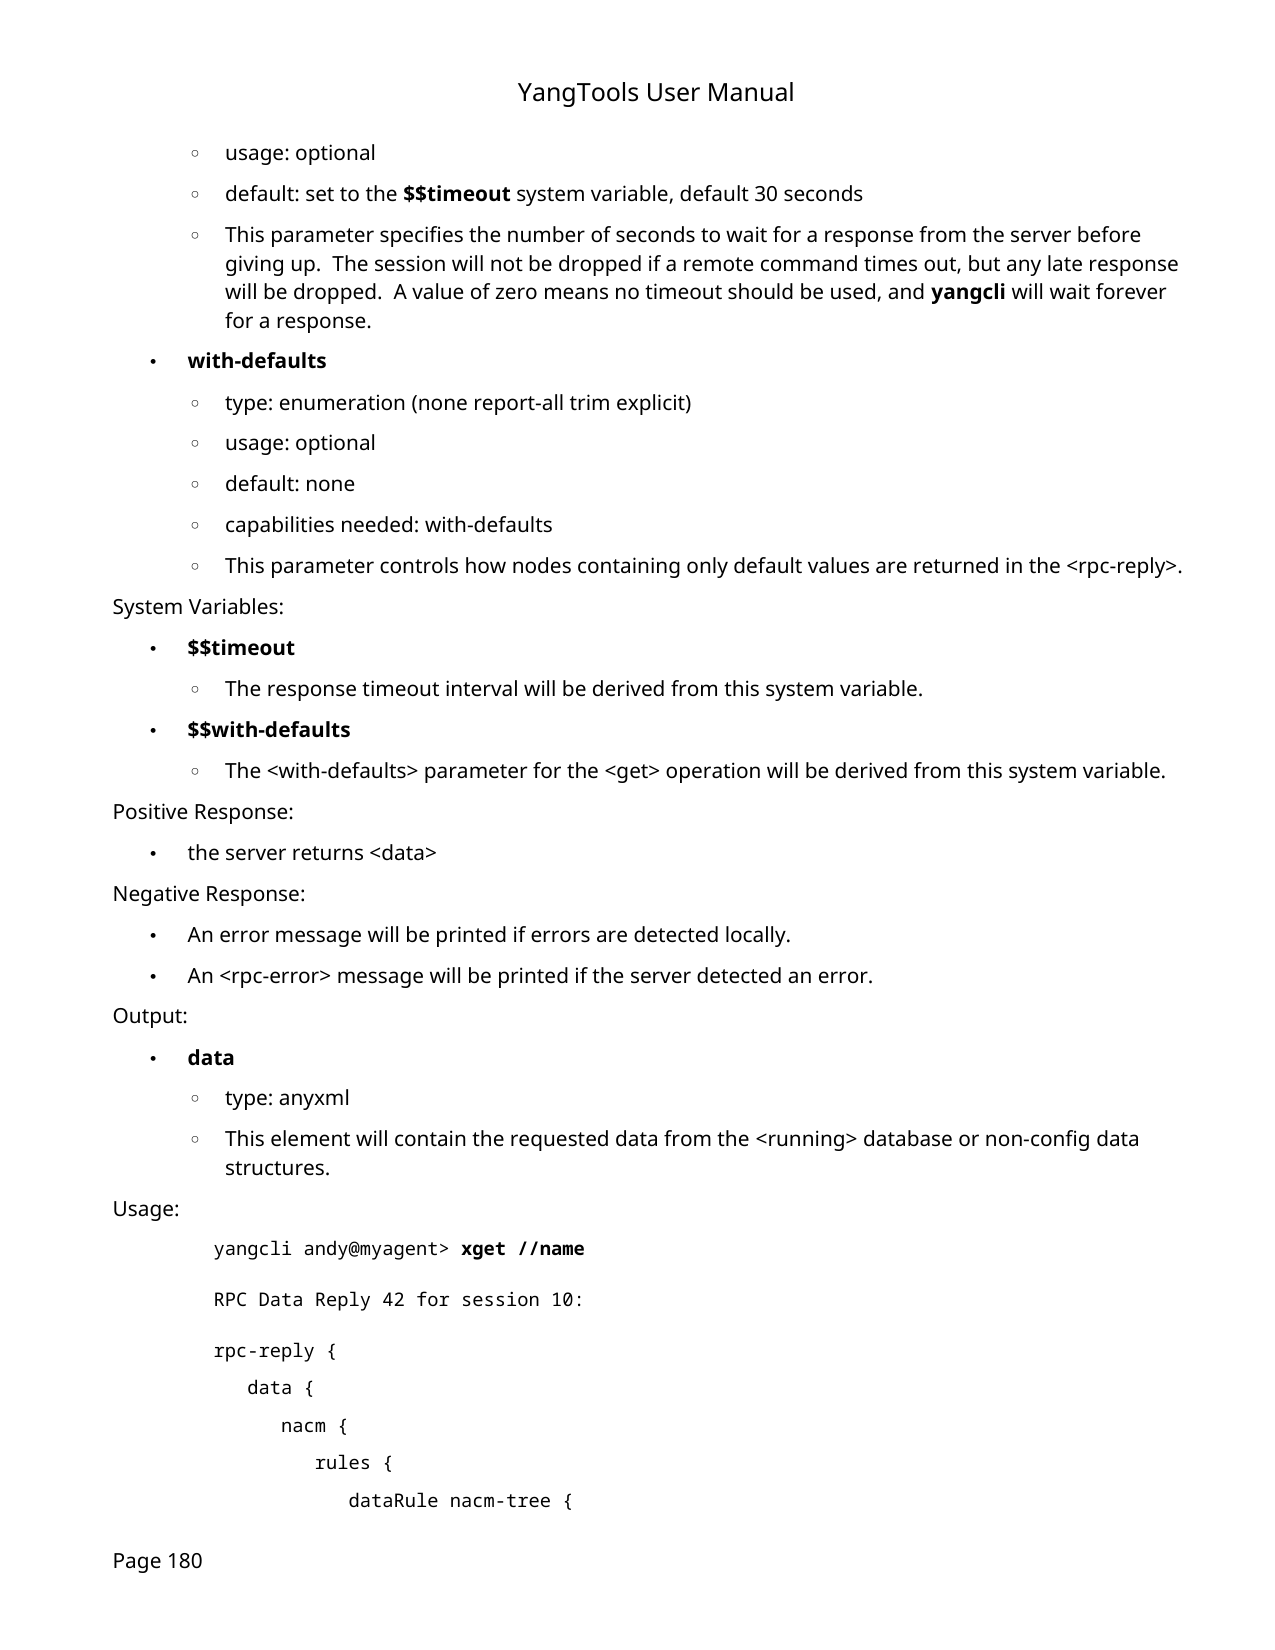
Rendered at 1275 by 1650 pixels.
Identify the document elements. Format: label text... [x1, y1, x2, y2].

text Negative Response: [112, 879, 1200, 907]
list data [150, 1043, 1200, 1071]
list default: set to the $$timeout system variable, default 30 seconds [187, 179, 1200, 208]
text Output: [112, 1002, 1200, 1030]
list This parameter controls how nodes containing only default values are returned in the <rpc-reply>. [187, 551, 1200, 580]
list type: anyxml [187, 1083, 1200, 1112]
list This parameter specifies the number of seconds to wait for a response from the server before giving up. The session will not be dropped if a remote command times out, but any late response will be dropped. A value of zero means no timeout should be used, and yangcli will wait forever for a response. [187, 220, 1200, 334]
text data { [139, 1374, 1200, 1400]
list the server returns <data> [150, 838, 1200, 866]
list type: enumeration (none report-all trim explicit) [187, 388, 1200, 416]
list capabilities needed: with-defaults [187, 510, 1200, 539]
text nacm { [139, 1412, 1200, 1437]
text dataRule nacm-tree { [139, 1487, 1200, 1512]
list with-defaults [150, 347, 1200, 375]
text rules { [139, 1449, 1200, 1475]
list An error message will be printed if errors are detected locally. [150, 920, 1200, 948]
text Positive Response: [112, 797, 1200, 825]
text Usage: [112, 1194, 1200, 1222]
text yangcli andy@myagent> xget //name RPC Data Reply 42 for session 10: rpc-reply { [139, 1235, 1200, 1362]
list This element will contain the requested data from the <running> database or non-config data structures. [187, 1124, 1200, 1181]
list usage: optional [187, 428, 1200, 457]
list usage: optional [187, 138, 1200, 167]
list $$timeout [150, 633, 1200, 662]
list default: none [187, 469, 1200, 498]
text System Variables: [112, 592, 1200, 621]
list $$with-defaults [150, 715, 1200, 743]
list The response timeout interval will be derived from this system variable. [187, 674, 1200, 703]
list An <rpc-error> message will be printed if the server detected an error. [150, 961, 1200, 989]
list The <with-defaults> parameter for the <get> operation will be derived from this system variable. [187, 756, 1200, 784]
